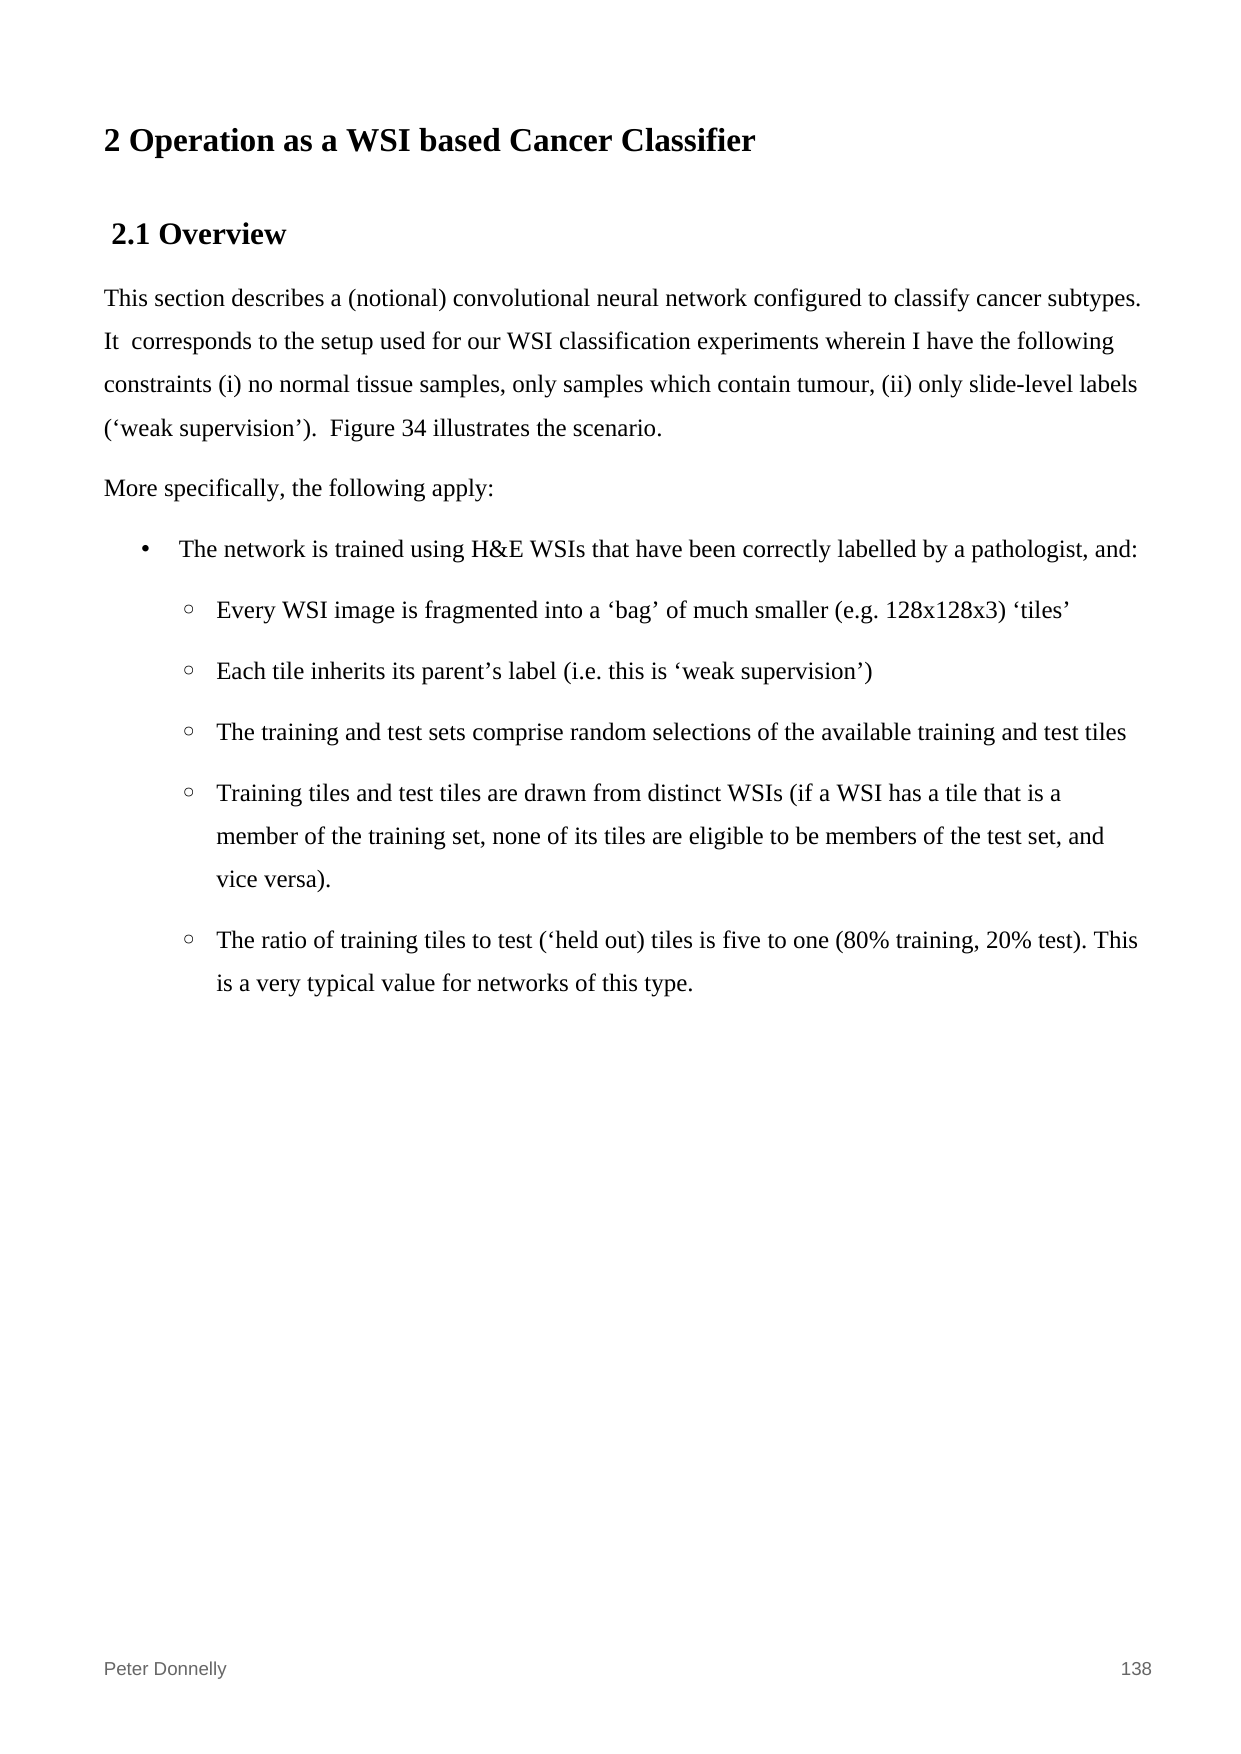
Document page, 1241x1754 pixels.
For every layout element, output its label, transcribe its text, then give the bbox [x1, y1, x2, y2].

list The ratio of training tiles to test (‘held out) tiles is five to one (80% training, 20% test). This is a very typical value for networks of this type. [178, 925, 1146, 997]
list Every WSI image is fragmented into a ‘bag’ of much smaller (e.g. 128x128x3) ‘tiles’ [178, 595, 1146, 624]
list Training tiles and test tiles are drawn from distinct WSIs (if a WSI has a tile that is a member of the training set, none of its tiles are eligible to be members of the test set, and vice versa). [178, 778, 1146, 893]
list The network is trained using H&E WSIs that have been correctly labelled by a pathologist, and: [141, 534, 1146, 563]
list The training and test sets comprise random selections of the available training and test tiles [178, 717, 1146, 746]
text This section describes a (notional) convolutional neural network configured to classify cancer subtypes. It corresponds to the setup used for our WSI classification experiments wherein I have the following constraints (i) no normal tissue samples, only samples which contain tumour, (ii) only slide-level labels (‘weak supervision’). Figure 34 illustrates the scenario. [103, 283, 1146, 441]
subtitle Operation as a WSI based Cancer Classifier [103, 120, 1146, 158]
text More specifically, the following apply: [103, 473, 1146, 502]
list Each tile inherits its parent’s label (i.e. this is ‘weak supervision’) [178, 656, 1146, 685]
subtitle Overview [103, 215, 1146, 251]
